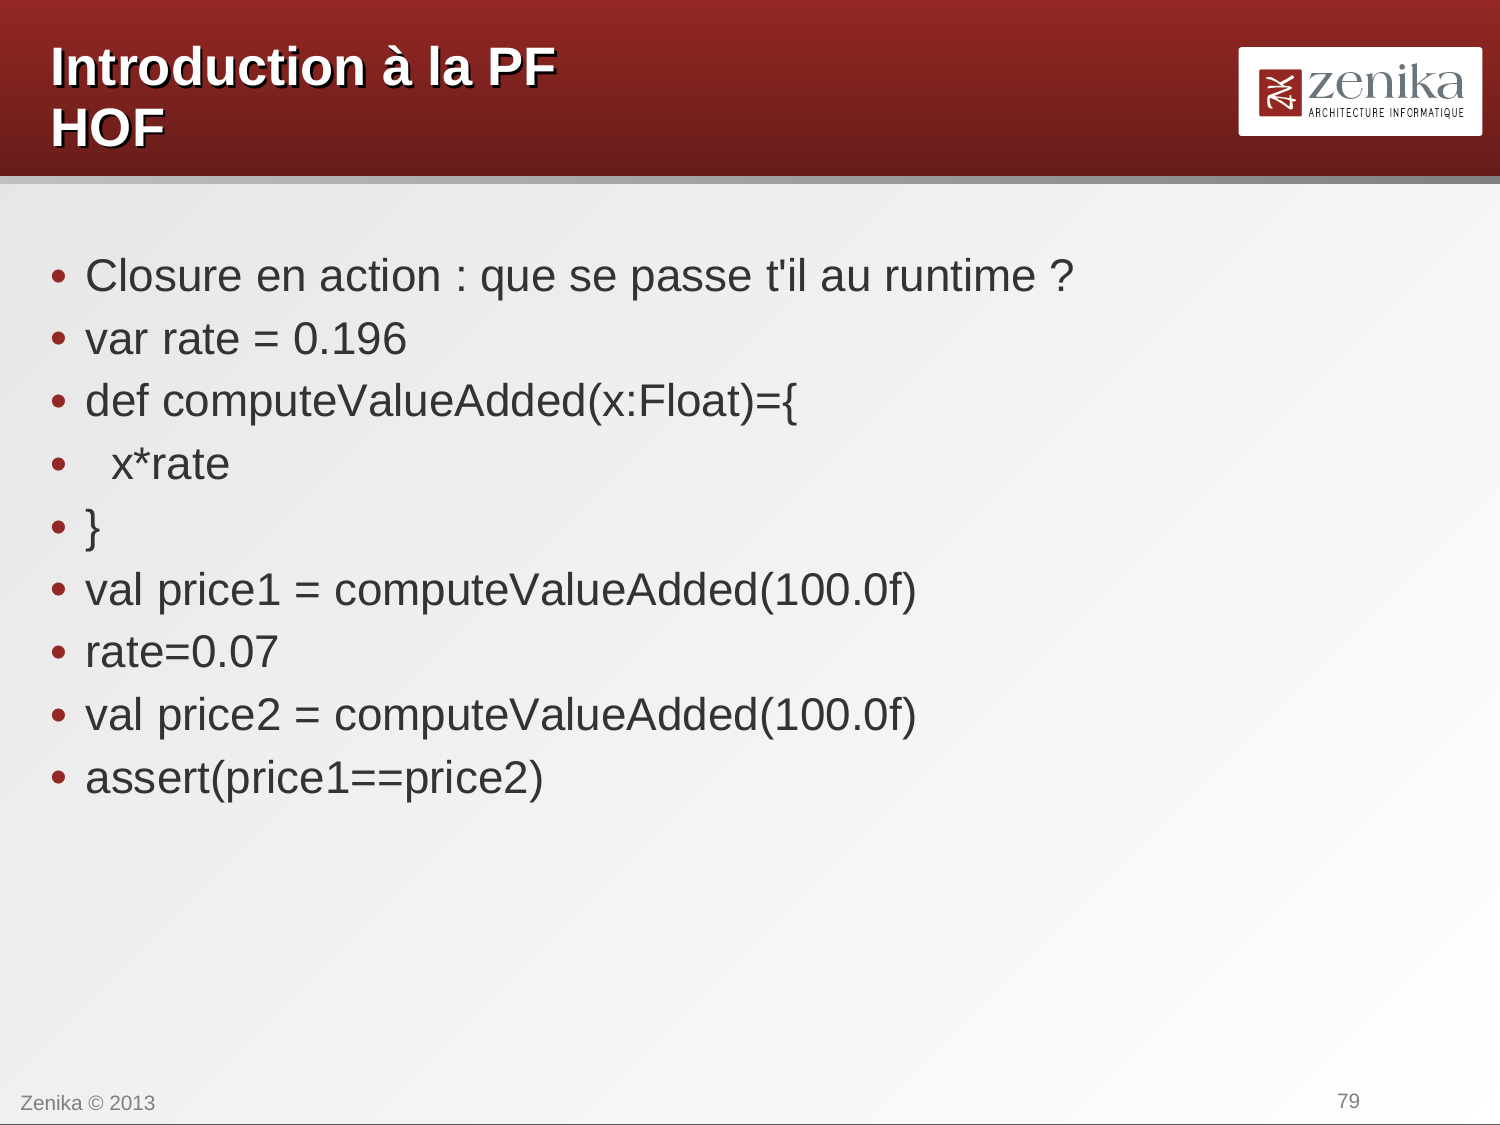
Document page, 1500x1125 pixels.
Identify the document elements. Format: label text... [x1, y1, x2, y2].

list Closure en action : que se passe t'il au runtime ? var rate = 0.196 def computeValueAdded(x:Float)={ x*rate } val price1 = computeValueAdded(100.0f) rate=0.07 val price2 = computeValueAdded(100.0f) assert(price1==price2) [50, 249, 1435, 1079]
picture [1257, 58, 1464, 125]
title Introduction à la PF HOF [50, 15, 1206, 180]
